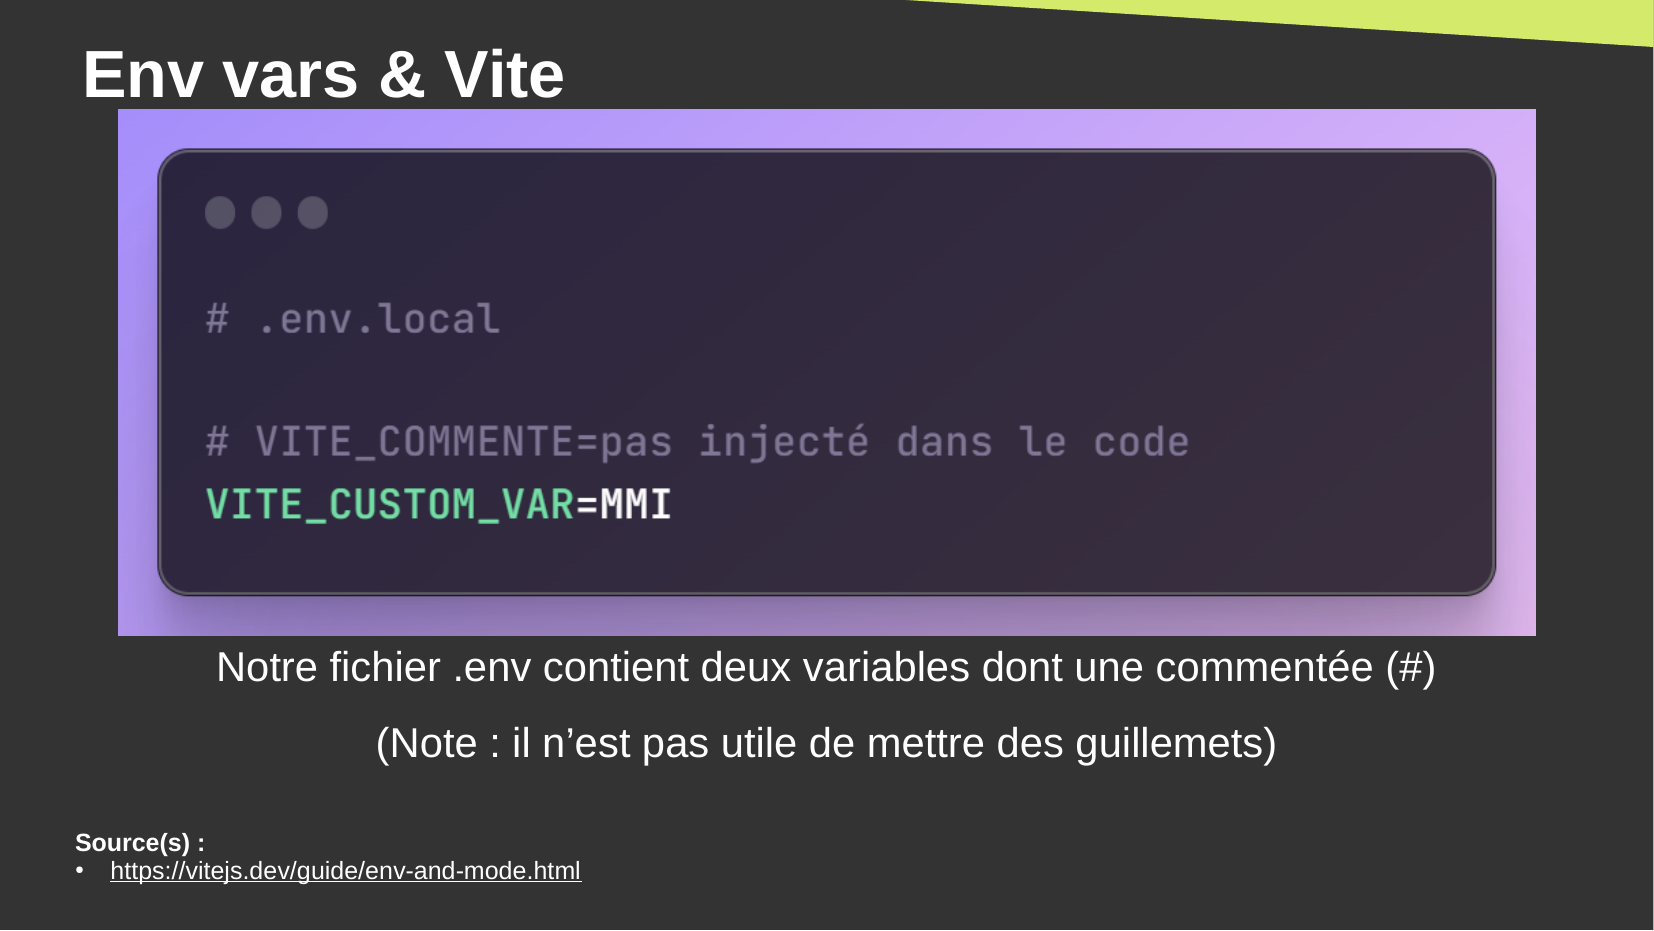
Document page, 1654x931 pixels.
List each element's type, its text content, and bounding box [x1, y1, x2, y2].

text_box Source(s) : https://vitejs.dev/guide/env-and-mode.html [60, 821, 1546, 931]
title Env vars & Vite [82, 37, 1571, 115]
text_box [905, 0, 1654, 48]
picture [118, 109, 1536, 636]
list Notre fichier .env contient deux variables dont une commentée (#) (Note : il n’est pas utile de mettre des guillemets) [64, 643, 1589, 815]
